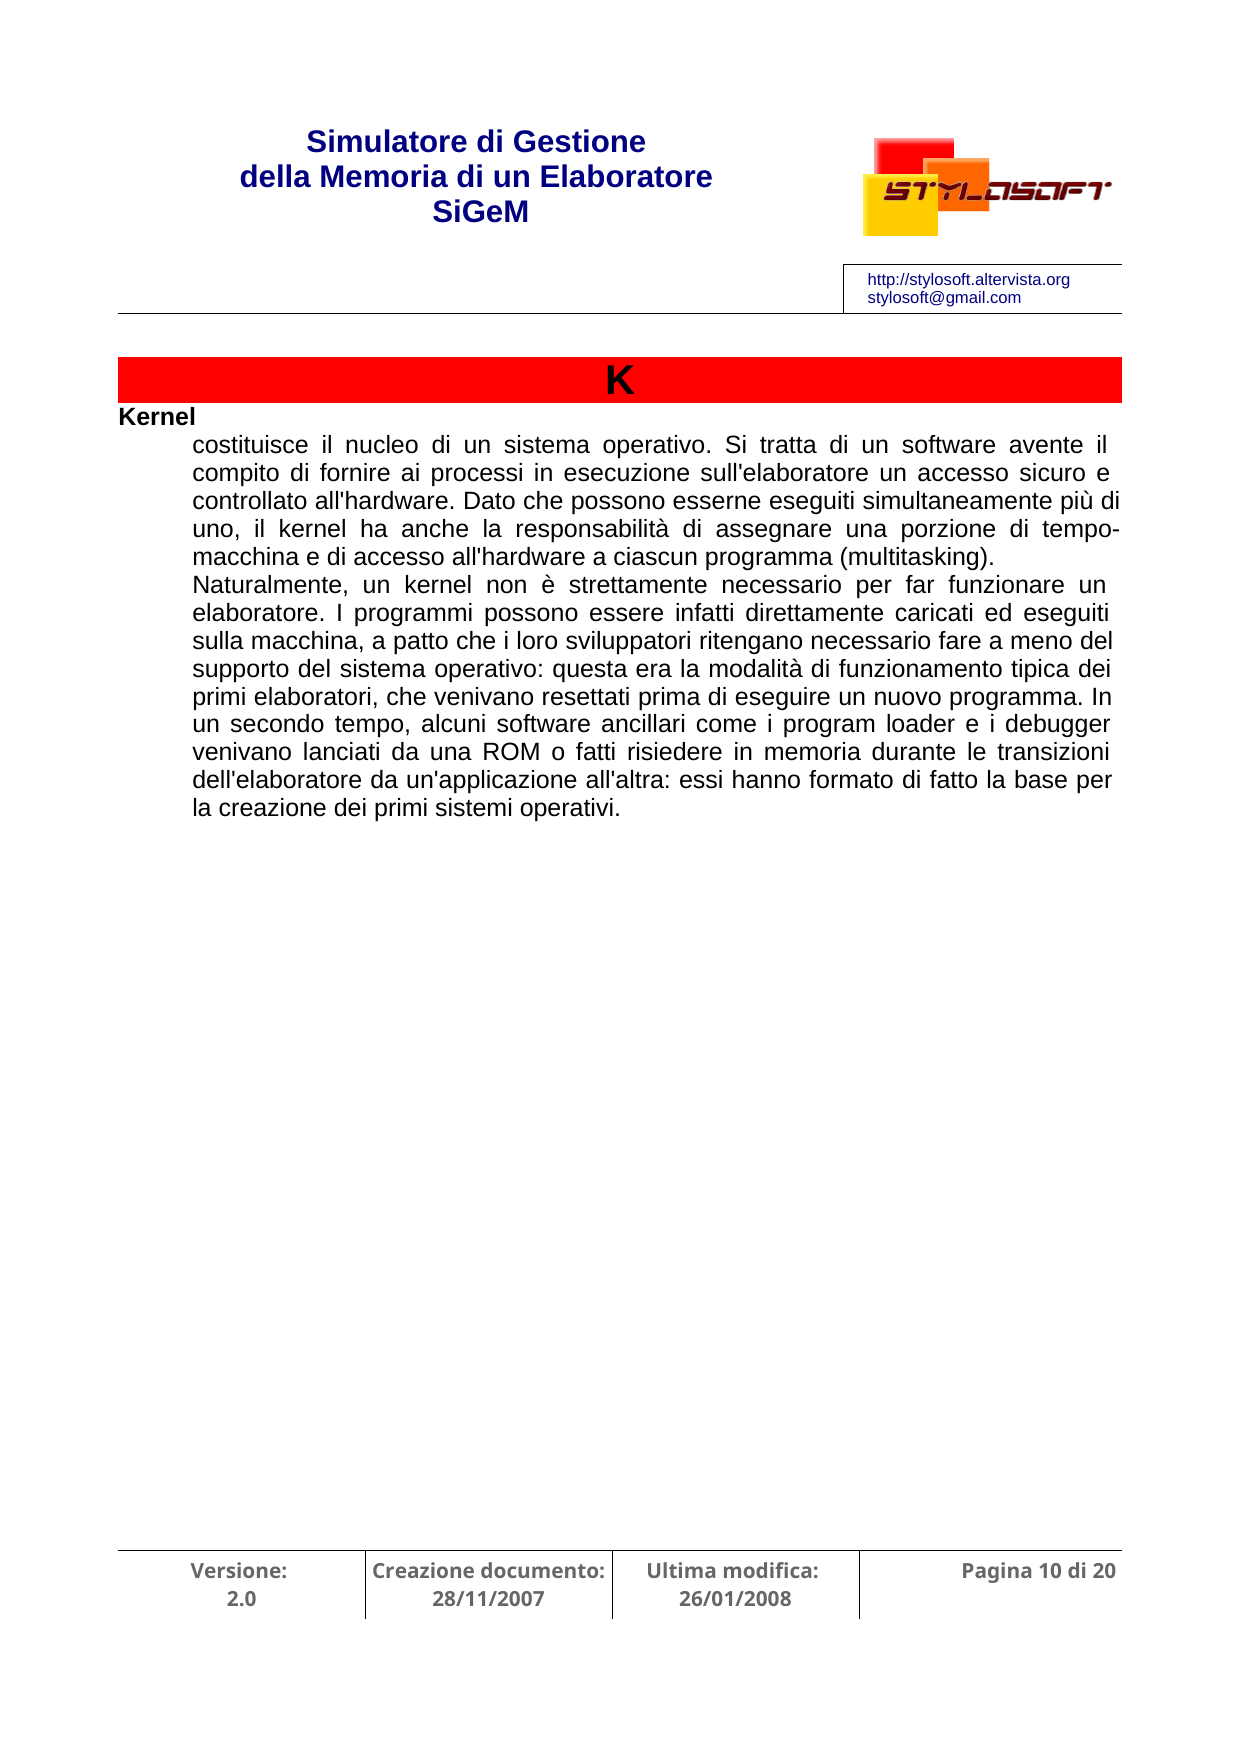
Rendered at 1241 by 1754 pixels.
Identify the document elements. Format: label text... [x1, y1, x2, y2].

text Kernel [118, 403, 1122, 431]
text costituisce il nucleo di un sistema operativo. Si tratta di un software avente il compito di fornire ai processi in esecuzione sull'elaboratore un accesso sicuro e controllato all'hardware. Dato che possono esserne eseguiti simultaneamente più di uno, il kernel ha anche la responsabilità di assegnare una porzione di tempo- macchina e di accesso all'hardware a ciascun programma (multitasking). [118, 431, 1122, 571]
text K [118, 357, 1122, 403]
text Naturalmente, un kernel non è strettamente necessario per far funzionare un elaboratore. I programmi possono essere infatti direttamente caricati ed eseguiti sulla macchina, a patto che i loro sviluppatori ritengano necessario fare a meno del supporto del sistema operativo: questa era la modalità di funzionamento tipica dei primi elaboratori, che venivano resettati prima di eseguire un nuovo programma. In un secondo tempo, alcuni software ancillari come i program loader e i debugger venivano lanciati da una ROM o fatti risiedere in memoria durante le transizioni dell'elaboratore da un'applicazione all'altra: essi hanno formato di fatto la base per la creazione dei primi sistemi operativi. [118, 571, 1122, 822]
picture [848, 123, 1117, 247]
